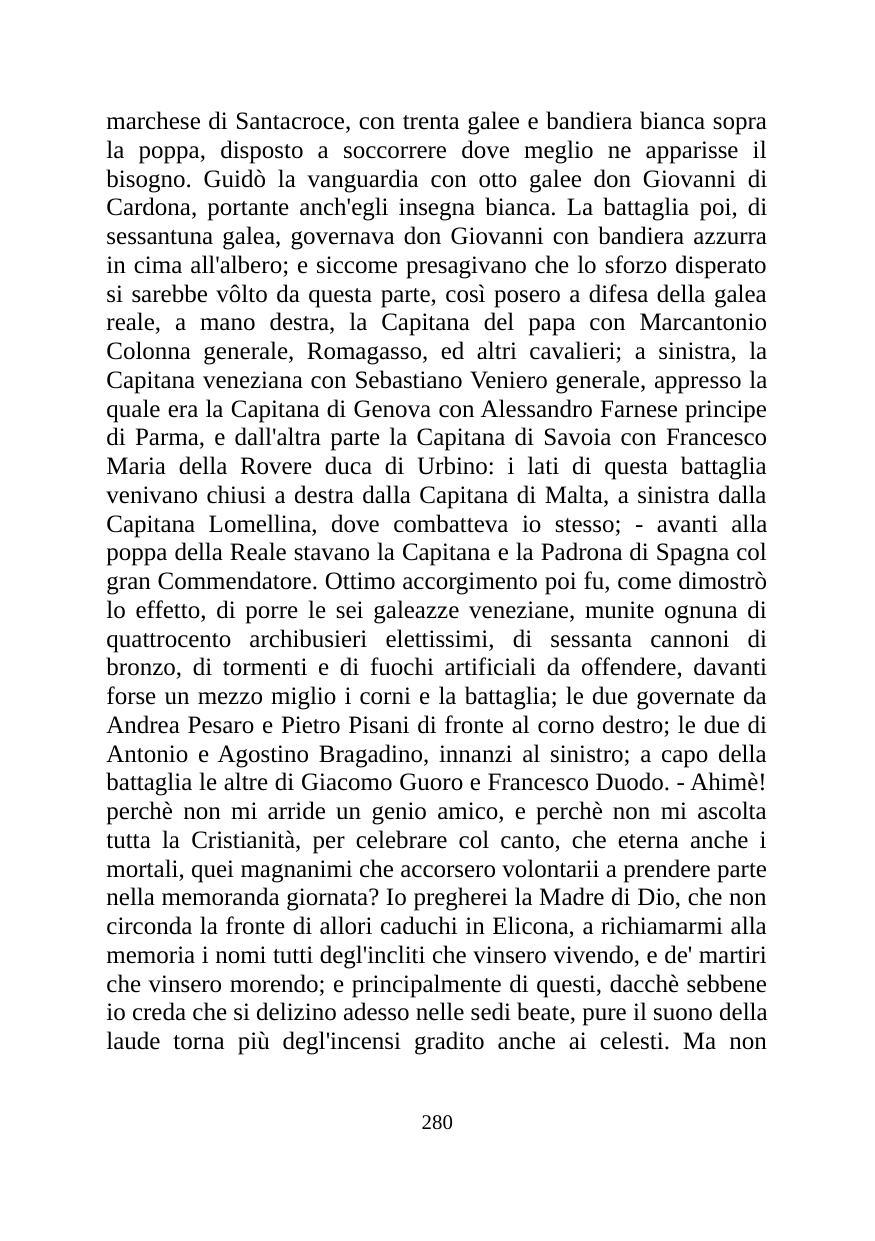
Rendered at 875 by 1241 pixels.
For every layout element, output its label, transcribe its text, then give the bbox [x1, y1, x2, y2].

text marchese di Santacroce, con trenta galee e bandiera bianca sopra la poppa, disposto a soccorrere dove meglio ne apparisse il bisogno. Guidò la vanguardia con otto galee don Giovanni di Cardona, portante anch'egli insegna bianca. La battaglia poi, di sessantuna galea, governava don Giovanni con bandiera azzurra in cima all'albero; e siccome presagivano che lo sforzo disperato si sarebbe vôlto da questa parte, così posero a difesa della galea reale, a mano destra, la Capitana del papa con Marcantonio Colonna generale, Romagasso, ed altri cavalieri; a sinistra, la Capitana veneziana con Sebastiano Veniero generale, appresso la quale era la Capitana di Genova con Alessandro Farnese principe di Parma, e dall'altra parte la Capitana di Savoia con Francesco Maria della Rovere duca di Urbino: i lati di questa battaglia venivano chiusi a destra dalla Capitana di Malta, a sinistra dalla Capitana Lomellina, dove combatteva io stesso; - avanti alla poppa della Reale stavano la Capitana e la Padrona di Spagna col gran Commendatore. Ottimo accorgimento poi fu, come dimostrò lo effetto, di porre le sei galeazze veneziane, munite ognuna di quattrocento archibusieri elettissimi, di sessanta cannoni di bronzo, di tormenti e di fuochi artificiali da offendere, davanti forse un mezzo miglio i corni e la battaglia; le due governate da Andrea Pesaro e Pietro Pisani di fronte al corno destro; le due di Antonio e Agostino Bragadino, innanzi al sinistro; a capo della battaglia le altre di Giacomo Guoro e Francesco Duodo. - Ahimè! perchè non mi arride un genio amico, e perchè non mi ascolta tutta la Cristianità, per celebrare col canto, che eterna anche i mortali, quei magnanimi che accorsero volontarii a prendere parte nella memoranda giornata? Io pregherei la Madre di Dio, che non circonda la fronte di allori caduchi in Elicona, a richiamarmi alla memoria i nomi tutti degl'incliti che vinsero vivendo, e de' martiri che vinsero morendo; e principalmente di questi, dacchè sebbene io creda che si delizino adesso nelle sedi beate, pure il suono della laude torna più degl'incensi gradito anche ai celesti. Ma non [106, 106, 768, 1055]
